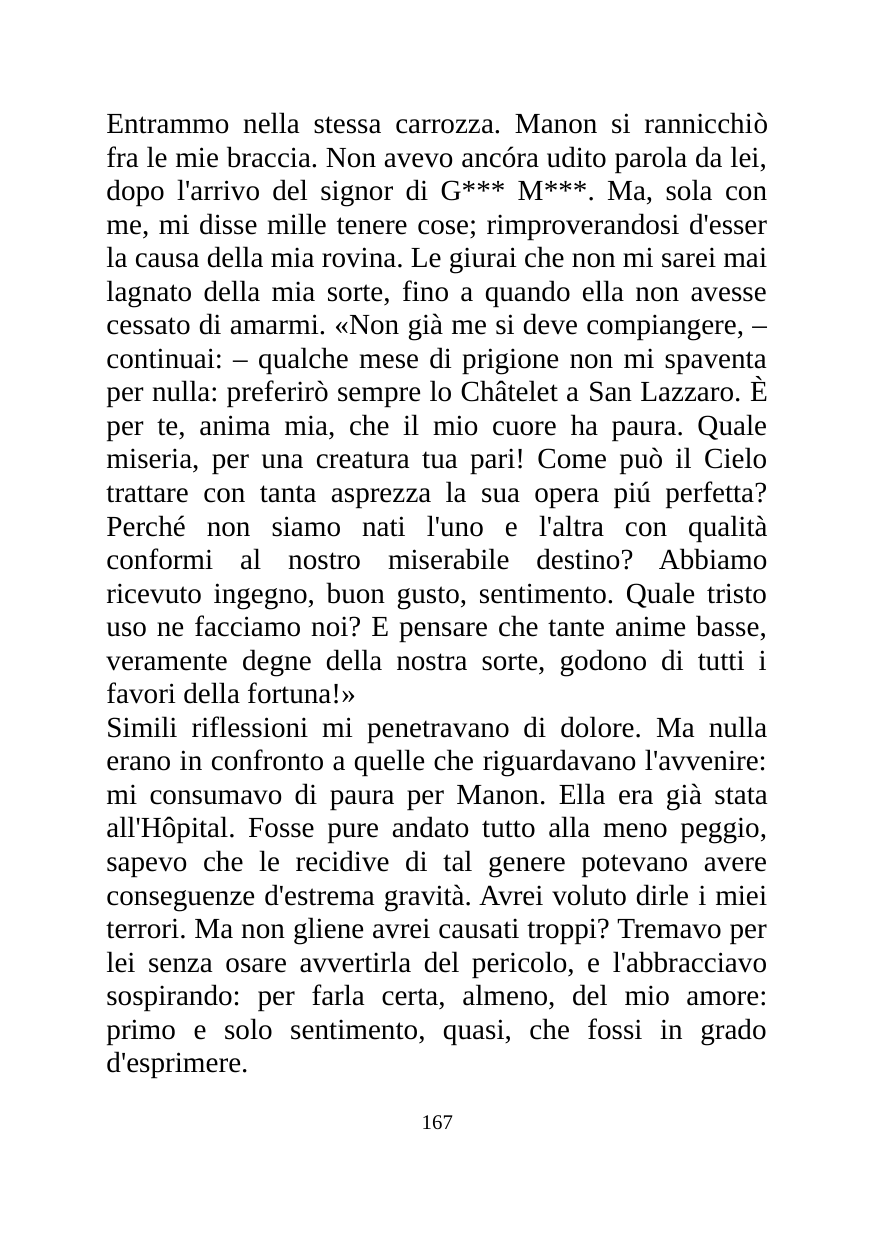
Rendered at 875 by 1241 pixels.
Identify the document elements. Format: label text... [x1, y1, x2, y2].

text Entrammo nella stessa carrozza. Manon si rannicchiò fra le mie braccia. Non avevo ancóra udito parola da lei, dopo l'arrivo del signor di G*** M***. Ma, sola con me, mi disse mille tenere cose; rimproverandosi d'esser la causa della mia rovina. Le giurai che non mi sarei mai lagnato della mia sorte, fino a quando ella non avesse cessato di amarmi. «Non già me si deve compiangere, ‒ continuai: ‒ qualche mese di prigione non mi spaventa per nulla: preferirò sempre lo Châtelet a San Lazzaro. È per te, anima mia, che il mio cuore ha paura. Quale miseria, per una creatura tua pari! Come può il Cielo trattare con tanta asprezza la sua opera piú perfetta? Perché non siamo nati l'uno e l'altra con qualità conformi al nostro miserabile destino? Abbiamo ricevuto ingegno, buon gusto, sentimento. Quale tristo uso ne facciamo noi? E pensare che tante anime basse, veramente degne della nostra sorte, godono di tutti i favori della fortuna!» [106, 106, 768, 710]
text Simili riflessioni mi penetravano di dolore. Ma nulla erano in confronto a quelle che riguardavano l'avvenire: mi consumavo di paura per Manon. Ella era già stata all'Hôpital. Fosse pure andato tutto alla meno peggio, sapevo che le recidive di tal genere potevano avere conseguenze d'estrema gravità. Avrei voluto dirle i miei terrori. Ma non gliene avrei causati troppi? Tremavo per lei senza osare avvertirla del pericolo, e l'abbracciavo sospirando: per farla certa, almeno, del mio amore: primo e solo sentimento, quasi, che fossi in grado d'esprimere. [106, 710, 768, 1079]
